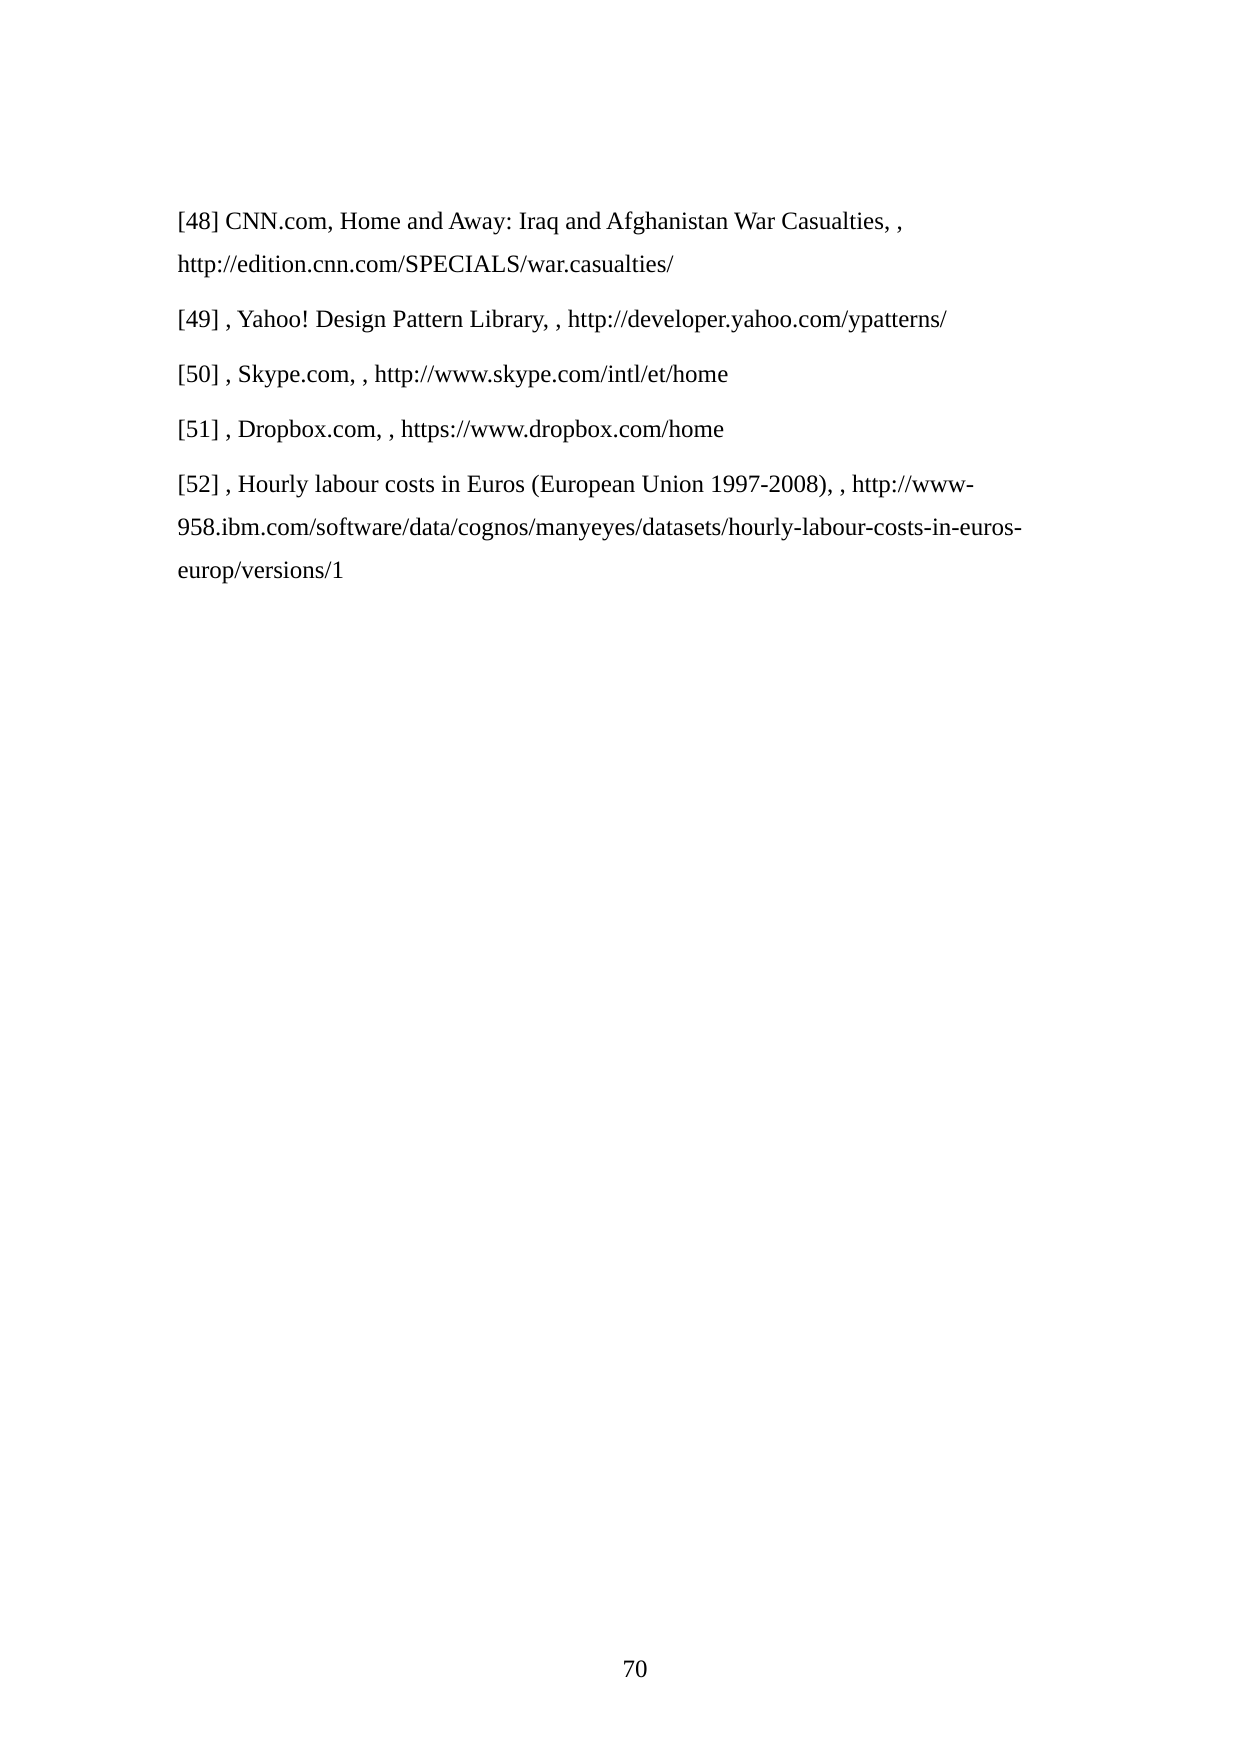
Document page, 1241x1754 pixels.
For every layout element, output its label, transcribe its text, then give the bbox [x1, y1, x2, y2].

text [48] CNN.com, Home and Away: Iraq and Afghanistan War Casualties, , http://edition.cnn.com/SPECIALS/war.casualties/ [177, 206, 1093, 278]
text [49] , Yahoo! Design Pattern Library, , http://developer.yahoo.com/ypatterns/ [177, 304, 1093, 333]
text [52] , Hourly labour costs in Euros (European Union 1997-2008), , http://www-958.ibm.com/software/data/cognos/manyeyes/datasets/hourly-labour-costs-in-euros-europ/versions/1 [177, 469, 1093, 584]
text [51] , Dropbox.com, , https://www.dropbox.com/home [177, 414, 1093, 443]
text [50] , Skype.com, , http://www.skype.com/intl/et/home [177, 359, 1093, 388]
